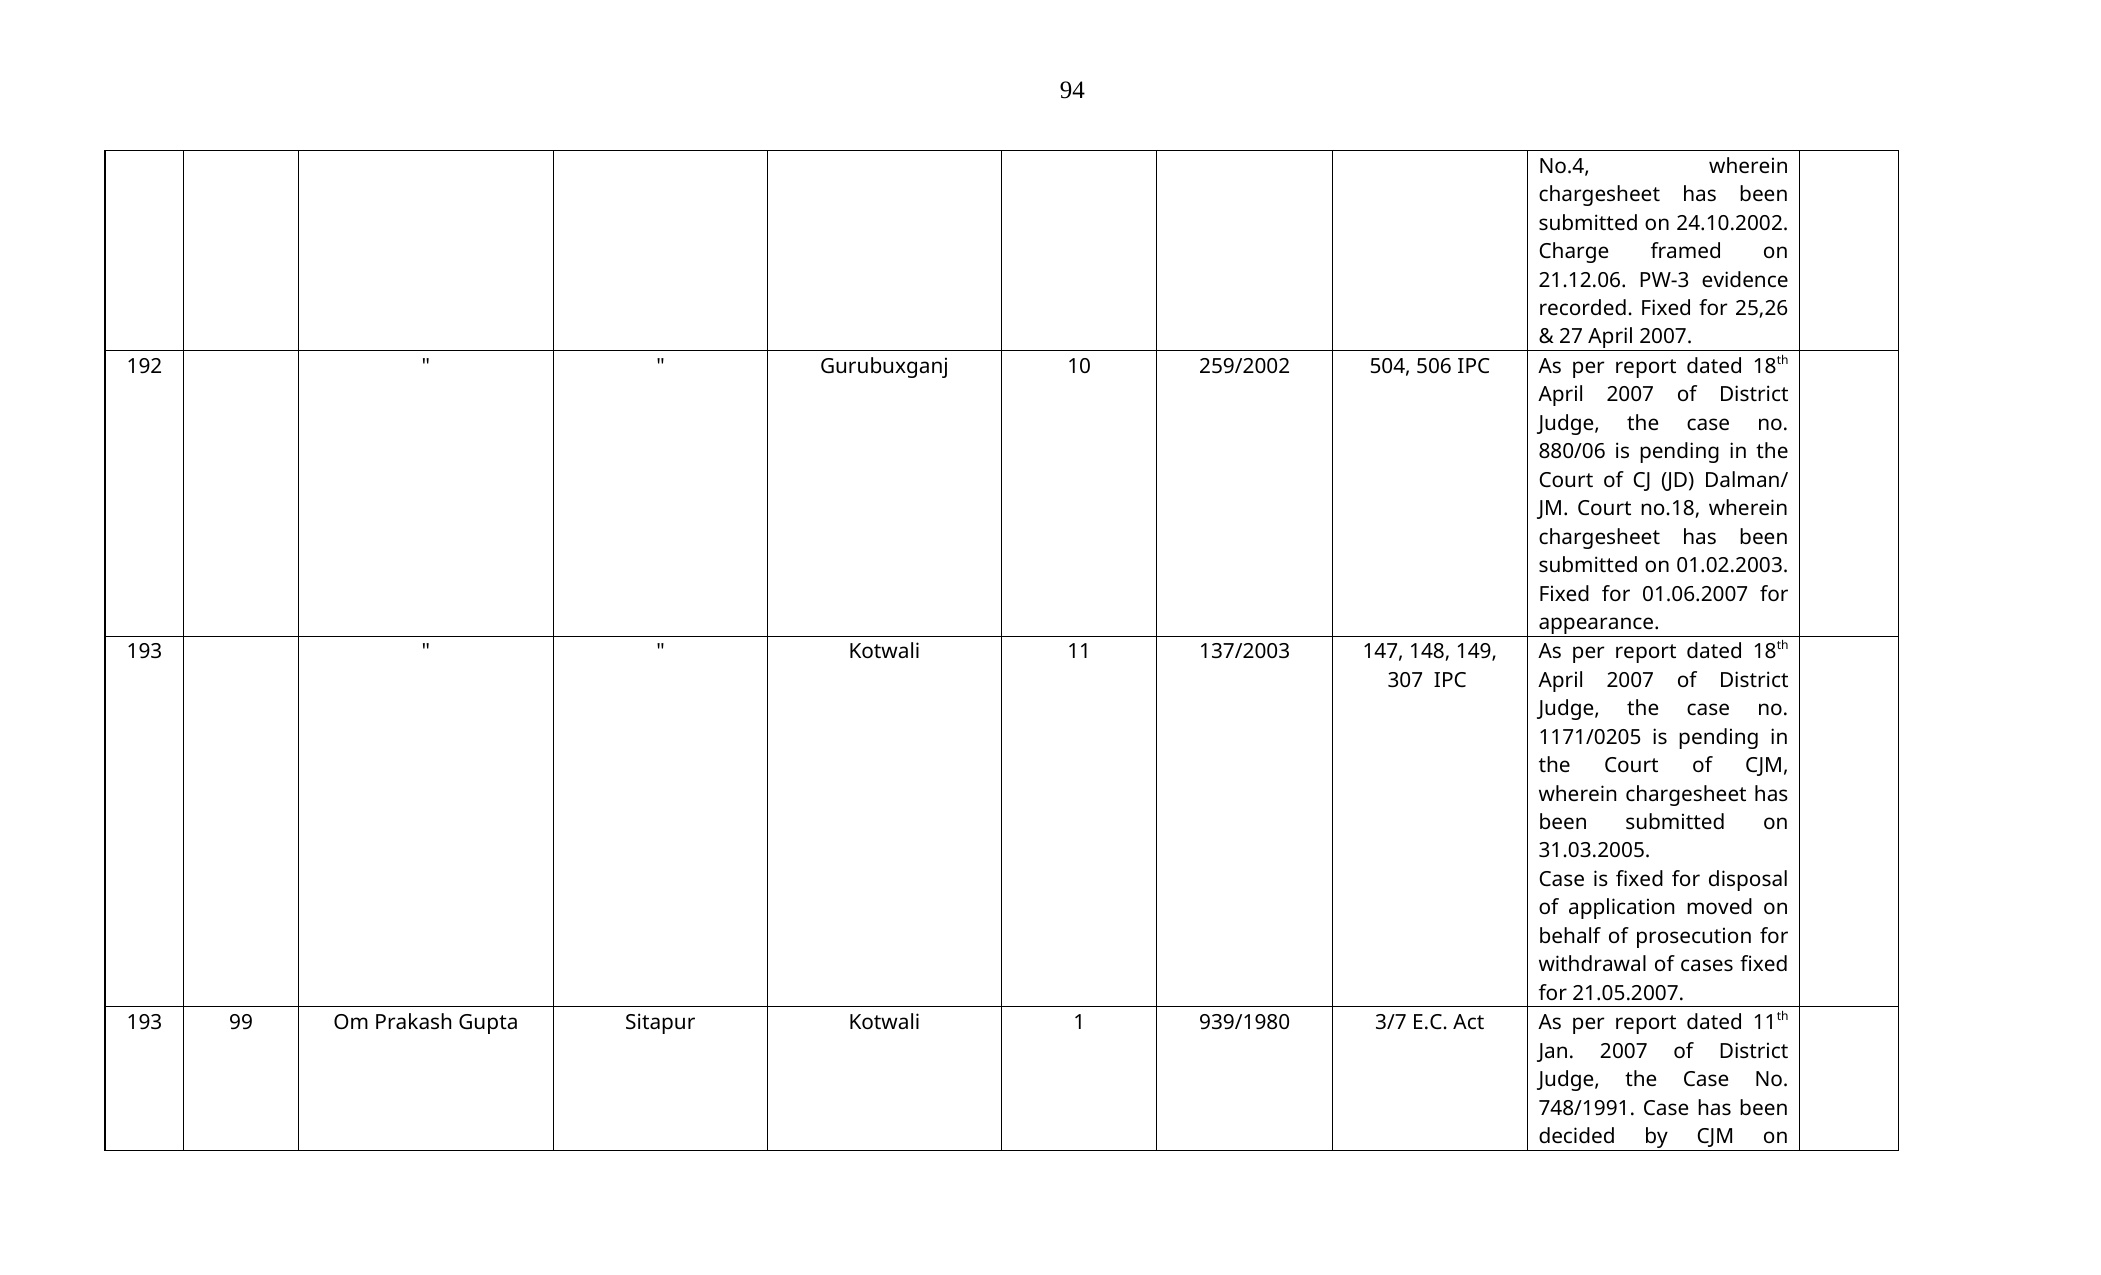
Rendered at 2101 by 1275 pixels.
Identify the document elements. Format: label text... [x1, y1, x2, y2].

table_cell [184, 151, 298, 350]
table_cell [1800, 351, 1898, 636]
table_cell 137/2003 [1157, 637, 1332, 1006]
table_cell Gurubuxganj [768, 351, 1001, 636]
table_cell 3/7 E.C. Act [1333, 1007, 1527, 1149]
table_cell [768, 151, 1001, 350]
table_cell 193 [106, 1007, 183, 1149]
table_cell [1333, 151, 1527, 350]
table_cell " [299, 351, 553, 636]
table_cell [1800, 151, 1898, 350]
table_cell [184, 637, 298, 1006]
table_cell Om Prakash Gupta [299, 1007, 553, 1149]
table_cell [106, 151, 183, 350]
table_cell [1800, 637, 1898, 1006]
table_cell No.4, wherein chargesheet has been submitted on 24.10.2002. Charge framed on 21.12.06. PW-3 evidence recorded. Fixed for 25,26 & 27 April 2007. [1528, 151, 1799, 350]
table_cell 1 [1002, 1007, 1156, 1149]
table_cell 192 [106, 351, 183, 636]
table_cell Kotwali [768, 637, 1001, 1006]
table_cell 939/1980 [1157, 1007, 1332, 1149]
table_cell " [299, 637, 553, 1006]
table_cell Kotwali [768, 1007, 1001, 1149]
table_cell " [554, 637, 767, 1006]
table_cell As per report dated 18th April 2007 of District Judge, the case no. 880/06 is pending in the Court of CJ (JD) Dalman/ JM. Court no.18, wherein chargesheet has been submitted on 01.02.2003. Fixed for 01.06.2007 for appearance. [1528, 351, 1799, 636]
table_cell 10 [1002, 351, 1156, 636]
table_cell 193 [106, 637, 183, 1006]
table_cell " [554, 351, 767, 636]
table_cell 99 [184, 1007, 298, 1149]
table_cell [554, 151, 767, 350]
table_cell [1800, 1007, 1898, 1149]
table_cell As per report dated 18th April 2007 of District Judge, the case no. 1171/0205 is pending in the Court of CJM, wherein chargesheet has been submitted on 31.03.2005. Case is fixed for disposal of application moved on behalf of prosecution for withdrawal of cases fixed for 21.05.2007. [1528, 637, 1799, 1006]
table_cell Sitapur [554, 1007, 767, 1149]
table_cell 147, 148, 149, 307 IPC [1333, 637, 1527, 1006]
table_cell [184, 351, 298, 636]
table_cell [1002, 151, 1156, 350]
table_cell [1157, 151, 1332, 350]
table_cell 259/2002 [1157, 351, 1332, 636]
table_cell As per report dated 11th Jan. 2007 of District Judge, the Case No. 748/1991. Case has been decided by CJM on [1528, 1007, 1799, 1149]
table_cell [299, 151, 553, 350]
table_cell 504, 506 IPC [1333, 351, 1527, 636]
table_cell 11 [1002, 637, 1156, 1006]
